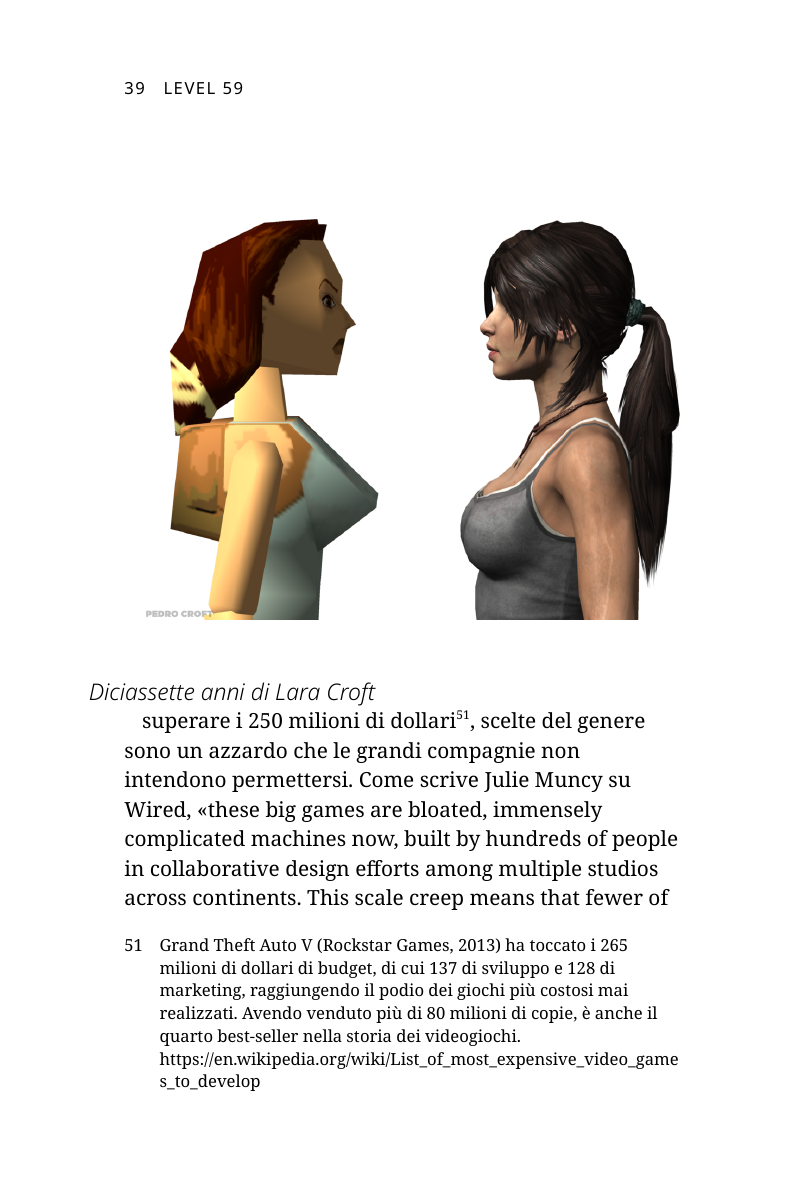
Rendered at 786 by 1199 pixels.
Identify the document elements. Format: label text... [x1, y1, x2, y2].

text superare i 250 milioni di dollari, scelte del genere sono un azzardo che le grandi compagnie non intendono permettersi. Come scrive Julie Muncy su Wired, «these big games are bloated, immensely complicated machines now, built by hundreds of people in collaborative design efforts among multiple studios across continents. This scale creep means that fewer of [124, 707, 679, 912]
picture [144, 197, 700, 620]
text Diciassette anni di Lara Croft [88, 141, 785, 707]
text Grand Theft Auto V (Rockstar Games, 2013) ha toccato i 265 milioni di dollari di budget, di cui 137 di sviluppo e 128 di marketing, raggiungendo il podio dei giochi più costosi mai realizzati. Avendo venduto più di 80 milioni di copie, è anche il quarto best-seller nella storia dei videogiochi. https://en.wikipedia.org/wiki/List_of_most_expensive_video_games_to_develop [124, 934, 679, 1093]
